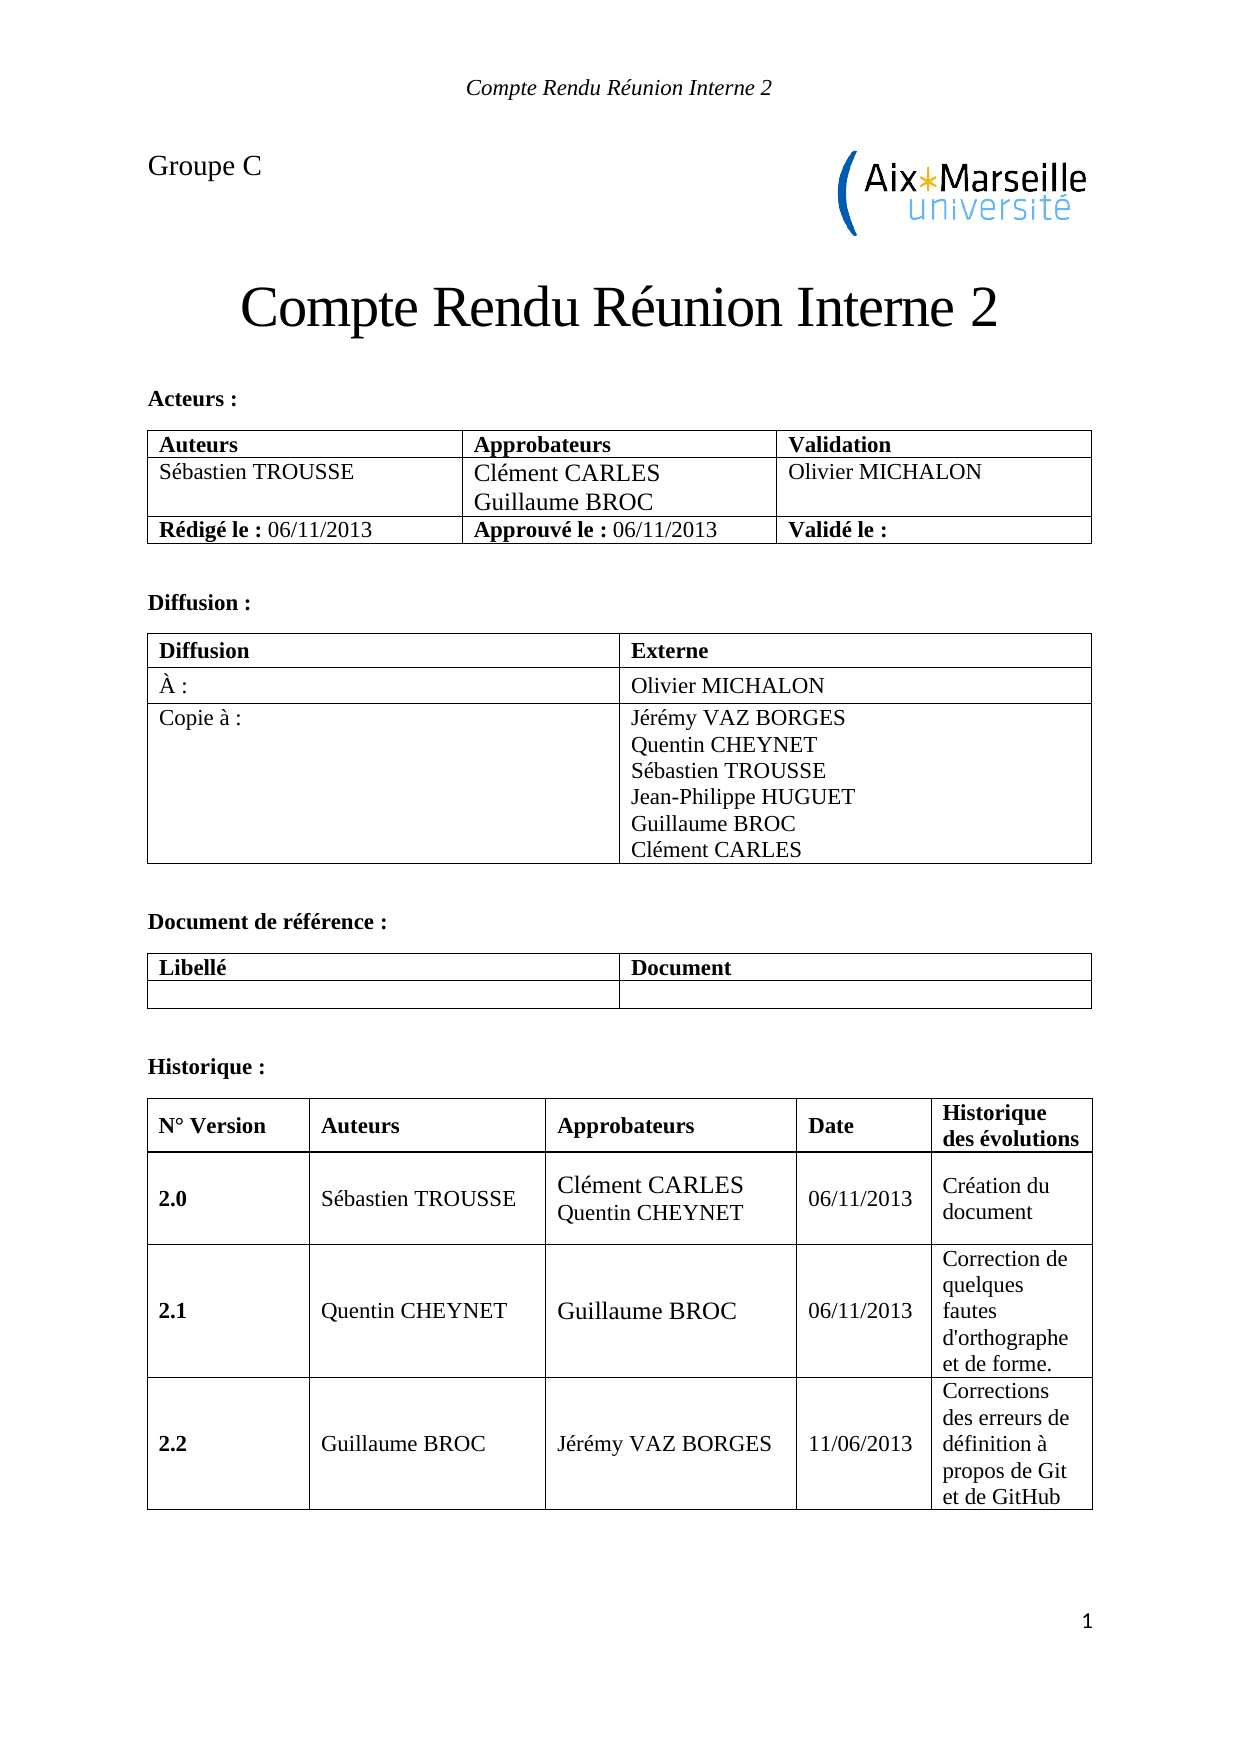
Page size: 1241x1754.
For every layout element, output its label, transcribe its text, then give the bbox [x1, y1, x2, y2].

table_cell Création du document [932, 1153, 1092, 1244]
table_cell Corrections des erreurs de définition à propos de Git et de GitHub [932, 1378, 1092, 1509]
table_cell 2.1 [148, 1245, 309, 1377]
table_cell Guillaume BROC [310, 1378, 545, 1509]
table_cell Sébastien TROUSSE [310, 1153, 545, 1244]
table_cell Clément CARLES Quentin CHEYNET [546, 1153, 796, 1244]
table_header Approbateurs [463, 431, 776, 457]
table_cell Approuvé le : 06/11/2013 [463, 517, 776, 543]
table_cell Clément CARLES Guillaume BROC [463, 458, 776, 516]
table_cell Quentin CHEYNET [310, 1245, 545, 1377]
table_cell 06/11/2013 [797, 1378, 931, 1509]
table_cell Validé le : [777, 517, 1091, 543]
table_cell 2.2 [148, 1378, 309, 1509]
table_header Historique des évolutions [932, 1099, 1092, 1151]
text Groupe C [148, 148, 831, 181]
table_cell Olivier MICHALON [777, 458, 1091, 516]
text Acteurs : [148, 385, 1093, 411]
text Historique : [148, 1053, 1093, 1079]
table_header Auteurs [148, 431, 462, 457]
text Document de référence : [148, 908, 1093, 934]
table_cell [620, 981, 1091, 1007]
table_header Libellé [148, 954, 619, 980]
table_cell Rédigé le : 06/11/2013 [148, 517, 462, 543]
picture [831, 147, 1093, 242]
table_cell Sébastien TROUSSE [148, 458, 462, 516]
table_header Document [620, 954, 1091, 980]
table_header Diffusion [148, 634, 619, 667]
table_cell Guillaume BROC [546, 1245, 796, 1377]
table_header Date [797, 1099, 931, 1151]
table_cell Correction de quelques fautes d'orthographe et de forme. [932, 1245, 1092, 1377]
table_cell 2.0 [148, 1153, 309, 1244]
text Compte Rendu Réunion Interne 2 [148, 272, 1093, 339]
text Diffusion : [148, 588, 1093, 615]
table_header Auteurs [310, 1099, 545, 1151]
table_cell 06/11/2013 [797, 1245, 931, 1377]
table_cell Jérémy VAZ BORGES Quentin CHEYNET Sébastien TROUSSE Jean-Philippe HUGUET Guillaume BROC Clément CARLES [620, 704, 1091, 862]
table_header Approbateurs [546, 1099, 796, 1151]
table_cell Copie à : [148, 704, 619, 862]
table_cell Olivier MICHALON [620, 668, 1091, 703]
table_header N° Version [148, 1099, 309, 1151]
table_cell À : [148, 668, 619, 703]
table_header Validation [777, 431, 1091, 457]
table_cell [148, 981, 619, 1007]
table_header Externe [620, 634, 1091, 667]
table_cell 06/11/2013 [797, 1153, 931, 1244]
table_cell Jérémy VAZ BORGES [546, 1378, 796, 1509]
